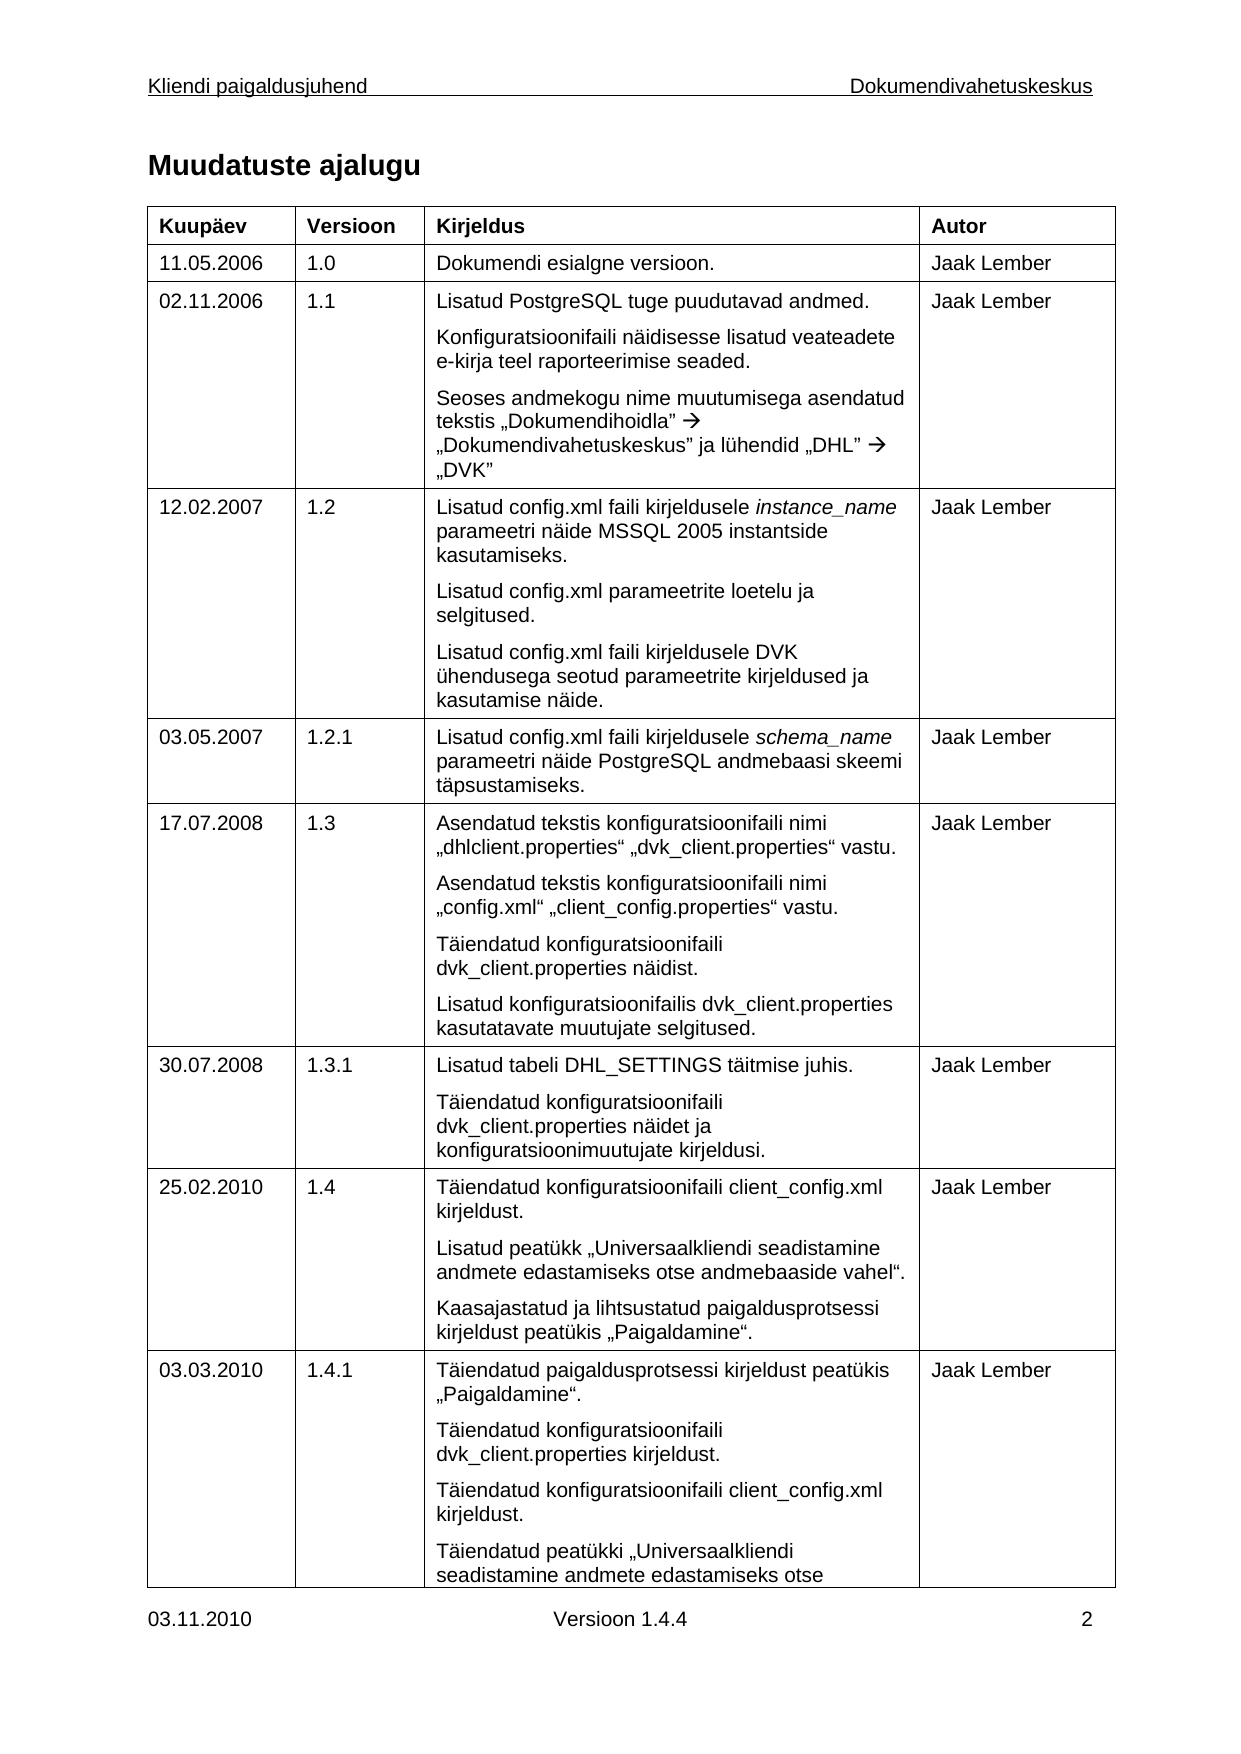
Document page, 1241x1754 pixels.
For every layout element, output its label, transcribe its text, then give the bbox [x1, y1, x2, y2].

table_header Autor [920, 207, 1115, 244]
table_cell Jaak Lember [920, 245, 1115, 281]
table_cell Lisatud config.xml faili kirjeldusele schema_name parameetri näide PostgreSQL andmebaasi skeemi täpsustamiseks. [425, 719, 919, 803]
table_cell 11.05.2006 [148, 245, 295, 281]
table_cell Jaak Lember [920, 804, 1115, 1046]
table_cell Lisatud config.xml faili kirjeldusele instance_name parameetri näide MSSQL 2005 instantside kasutamiseks. Lisatud config.xml parameetrite loetelu ja selgitused. Lisatud config.xml faili kirjeldusele DVK ühendusega seotud parameetrite kirjeldused ja kasutamise näide. [425, 489, 919, 718]
table_cell Lisatud tabeli DHL_SETTINGS täitmise juhis. Täiendatud konfiguratsioonifaili dvk_client.properties näidet ja konfiguratsioonimuutujate kirjeldusi. [425, 1047, 919, 1168]
table_cell 1.3.1 [296, 1047, 424, 1168]
table_cell 1.4.1 [296, 1351, 424, 1587]
table_cell 1.2.1 [296, 719, 424, 803]
table_cell 12.02.2007 [148, 489, 295, 718]
table_header Versioon [296, 207, 424, 244]
table_cell Täiendatud konfiguratsioonifaili client_config.xml kirjeldust. Lisatud peatükk „Universaalkliendi seadistamine andmete edastamiseks otse andmebaaside vahel“. Kaasajastatud ja lihtsustatud paigaldusprotsessi kirjeldust peatükis „Paigaldamine“. [425, 1169, 919, 1350]
table_cell 1.4 [296, 1169, 424, 1350]
table_cell Täiendatud paigaldusprotsessi kirjeldust peatükis „Paigaldamine“. Täiendatud konfiguratsioonifaili dvk_client.properties kirjeldust. Täiendatud konfiguratsioonifaili client_config.xml kirjeldust. Täiendatud peatükki „Universaalkliendi seadistamine andmete edastamiseks otse [425, 1351, 919, 1587]
table_cell Jaak Lember [920, 1351, 1115, 1587]
table_cell 1.3 [296, 804, 424, 1046]
table_cell 03.05.2007 [148, 719, 295, 803]
table_cell Jaak Lember [920, 1047, 1115, 1168]
table_cell Dokumendi esialgne versioon. [425, 245, 919, 281]
table_cell 1.2 [296, 489, 424, 718]
table_cell 02.11.2006 [148, 282, 295, 488]
text Muudatuste ajalugu [148, 148, 1093, 181]
table_cell 1.1 [296, 282, 424, 488]
table_cell 17.07.2008 [148, 804, 295, 1046]
table_header Kirjeldus [425, 207, 919, 244]
table_header Kuupäev [148, 207, 295, 244]
table_cell Asendatud tekstis konfiguratsioonifaili nimi „dhlclient.properties“ „dvk_client.properties“ vastu. Asendatud tekstis konfiguratsioonifaili nimi „config.xml“ „client_config.properties“ vastu. Täiendatud konfiguratsioonifaili dvk_client.properties näidist. Lisatud konfiguratsioonifailis dvk_client.properties kasutatavate muutujate selgitused. [425, 804, 919, 1046]
table_cell Jaak Lember [920, 282, 1115, 488]
table_cell 1.0 [296, 245, 424, 281]
table_cell 30.07.2008 [148, 1047, 295, 1168]
table_cell Jaak Lember [920, 719, 1115, 803]
table_cell Jaak Lember [920, 489, 1115, 718]
table_cell Jaak Lember [920, 1169, 1115, 1350]
table_cell 25.02.2010 [148, 1169, 295, 1350]
table_cell 03.03.2010 [148, 1351, 295, 1587]
table_cell Lisatud PostgreSQL tuge puudutavad andmed. Konfiguratsioonifaili näidisesse lisatud veateadete e-kirja teel raporteerimise seaded. Seoses andmekogu nime muutumisega asendatud tekstis „Dokumendihoidla”  „Dokumendivahetuskeskus” ja lühendid „DHL”  „DVK” [425, 282, 919, 488]
